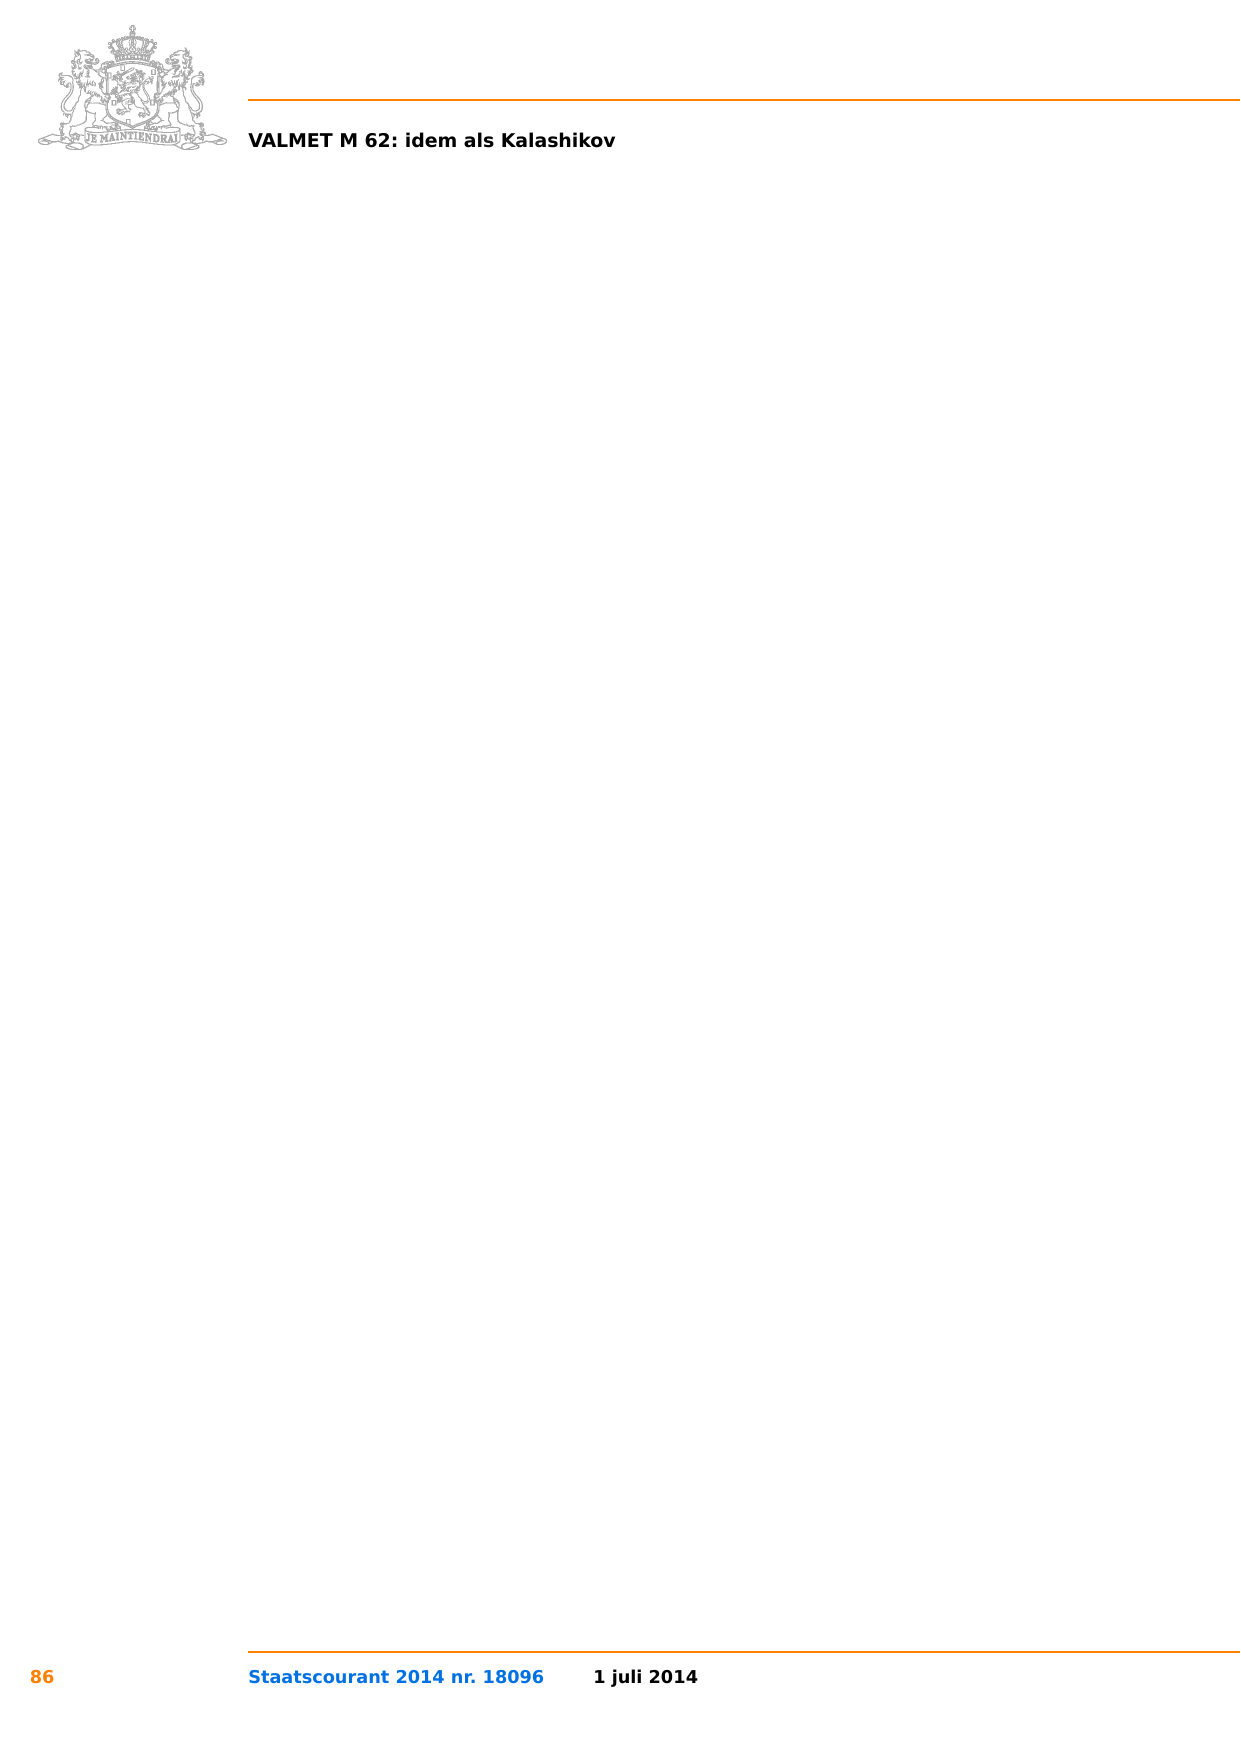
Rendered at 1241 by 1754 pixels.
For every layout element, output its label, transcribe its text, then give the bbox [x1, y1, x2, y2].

text VALMET M 62: idem als Kalashikov [248, 130, 1163, 152]
picture [38, 25, 227, 150]
